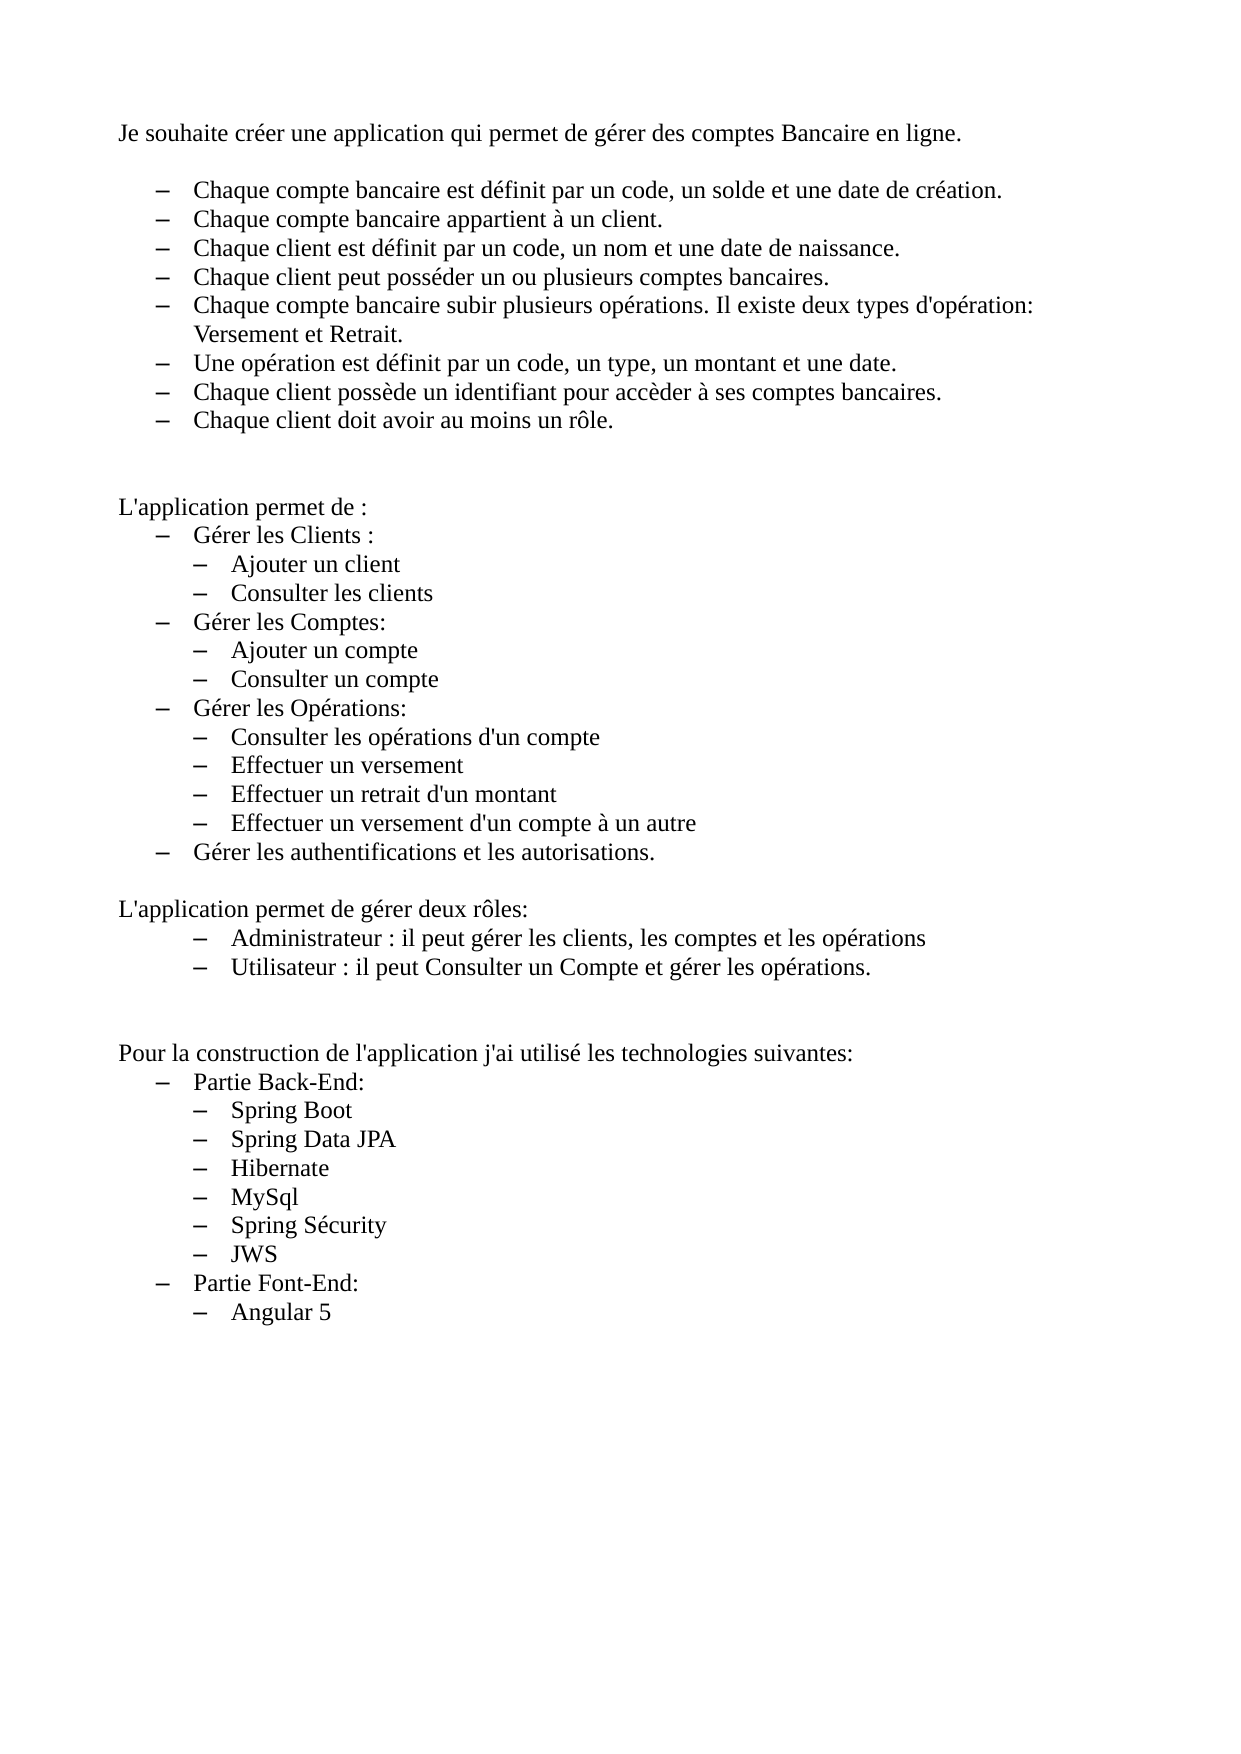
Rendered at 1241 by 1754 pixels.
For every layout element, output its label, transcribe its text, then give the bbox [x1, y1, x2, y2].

list Une opération est définit par un code, un type, un montant et une date. [156, 348, 1122, 377]
list Ajouter un compte [193, 636, 1122, 664]
list Gérer les authentifications et les autorisations. [156, 837, 1122, 866]
list Effectuer un versement d'un compte à un autre [193, 808, 1122, 837]
list Gérer les Clients : [156, 521, 1122, 549]
list Consulter les clients [193, 578, 1122, 607]
list Hibernate [193, 1153, 1122, 1182]
list Gérer les Comptes: [156, 607, 1122, 636]
text Pour la construction de l'application j'ai utilisé les technologies suivantes: [118, 1038, 1122, 1067]
text L'application permet de gérer deux rôles: [118, 894, 1122, 923]
list Chaque client est définit par un code, un nom et une date de naissance. [156, 233, 1122, 262]
list Utilisateur : il peut Consulter un Compte et gérer les opérations. [193, 952, 1122, 981]
list Gérer les Opérations: [156, 693, 1122, 722]
list Partie Back-End: [156, 1067, 1122, 1096]
list Consulter un compte [193, 664, 1122, 693]
list JWS [193, 1239, 1122, 1268]
list Administrateur : il peut gérer les clients, les comptes et les opérations [193, 923, 1122, 952]
list Spring Boot [193, 1096, 1122, 1124]
list Chaque client possède un identifiant pour accèder à ses comptes bancaires. [156, 377, 1122, 406]
list Chaque compte bancaire appartient à un client. [156, 204, 1122, 233]
list Chaque compte bancaire subir plusieurs opérations. Il existe deux types d'opération: Versement et Retrait. [156, 291, 1122, 348]
list Partie Font-End: [156, 1268, 1122, 1297]
text Je souhaite créer une application qui permet de gérer des comptes Bancaire en ligne. [118, 118, 1122, 147]
list Effectuer un retrait d'un montant [193, 779, 1122, 808]
list Chaque client doit avoir au moins un rôle. [156, 406, 1122, 434]
list Spring Sécurity [193, 1211, 1122, 1239]
list Spring Data JPA [193, 1124, 1122, 1153]
list Chaque client peut posséder un ou plusieurs comptes bancaires. [156, 262, 1122, 291]
list Angular 5 [193, 1297, 1122, 1326]
text L'application permet de : [118, 492, 1122, 521]
list MySql [193, 1182, 1122, 1211]
list Consulter les opérations d'un compte [193, 722, 1122, 751]
list Ajouter un client [193, 549, 1122, 578]
list Chaque compte bancaire est définit par un code, un solde et une date de création. [156, 176, 1122, 204]
list Effectuer un versement [193, 751, 1122, 779]
